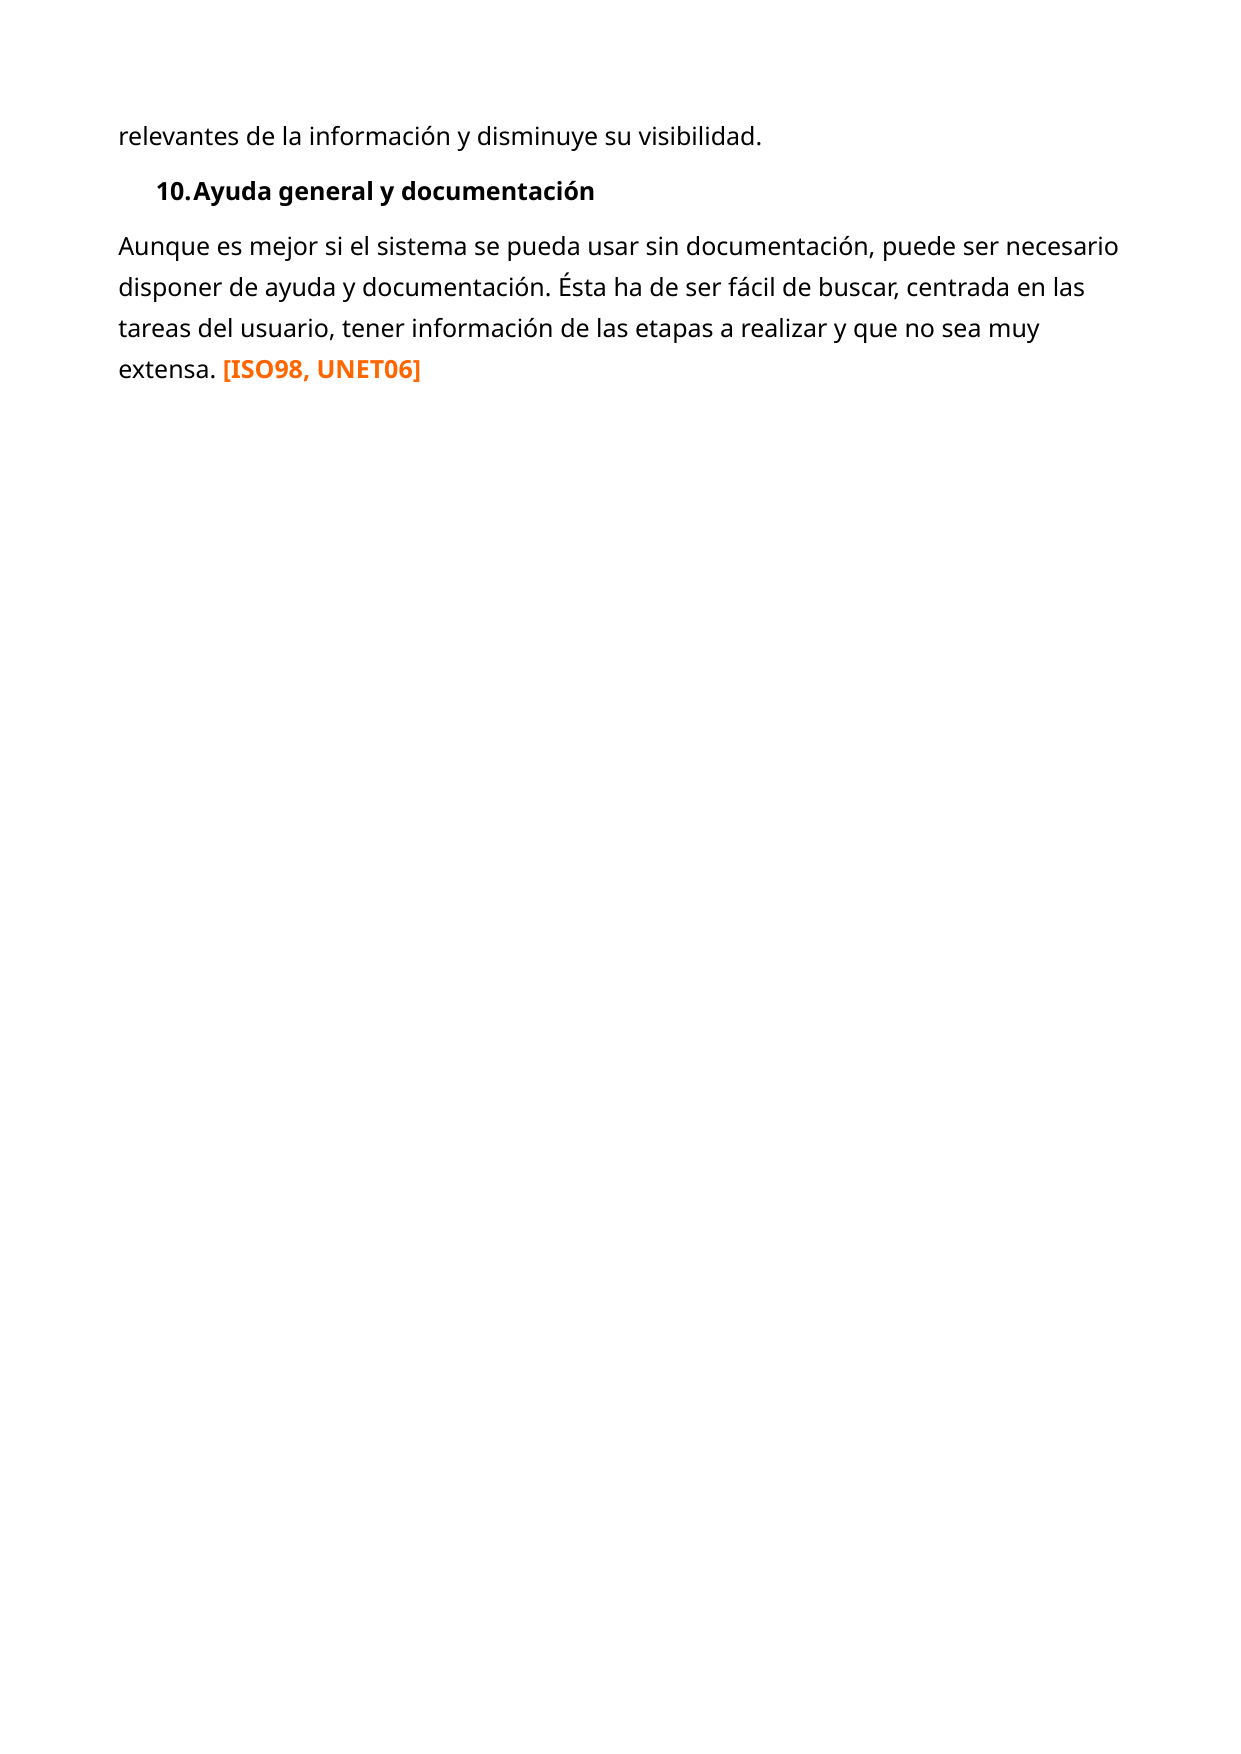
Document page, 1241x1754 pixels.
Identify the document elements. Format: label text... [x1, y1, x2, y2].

text Aunque es mejor si el sistema se pueda usar sin documentación, puede ser necesario disponer de ayuda y documentación. Ésta ha de ser fácil de buscar, centrada en las tareas del usuario, tener información de las etapas a realizar y que no sea muy extensa. [ISO98, UNET06] [118, 229, 1122, 386]
text relevantes de la información y disminuye su visibilidad. [118, 118, 1122, 152]
list Ayuda general y documentación [156, 173, 1122, 208]
